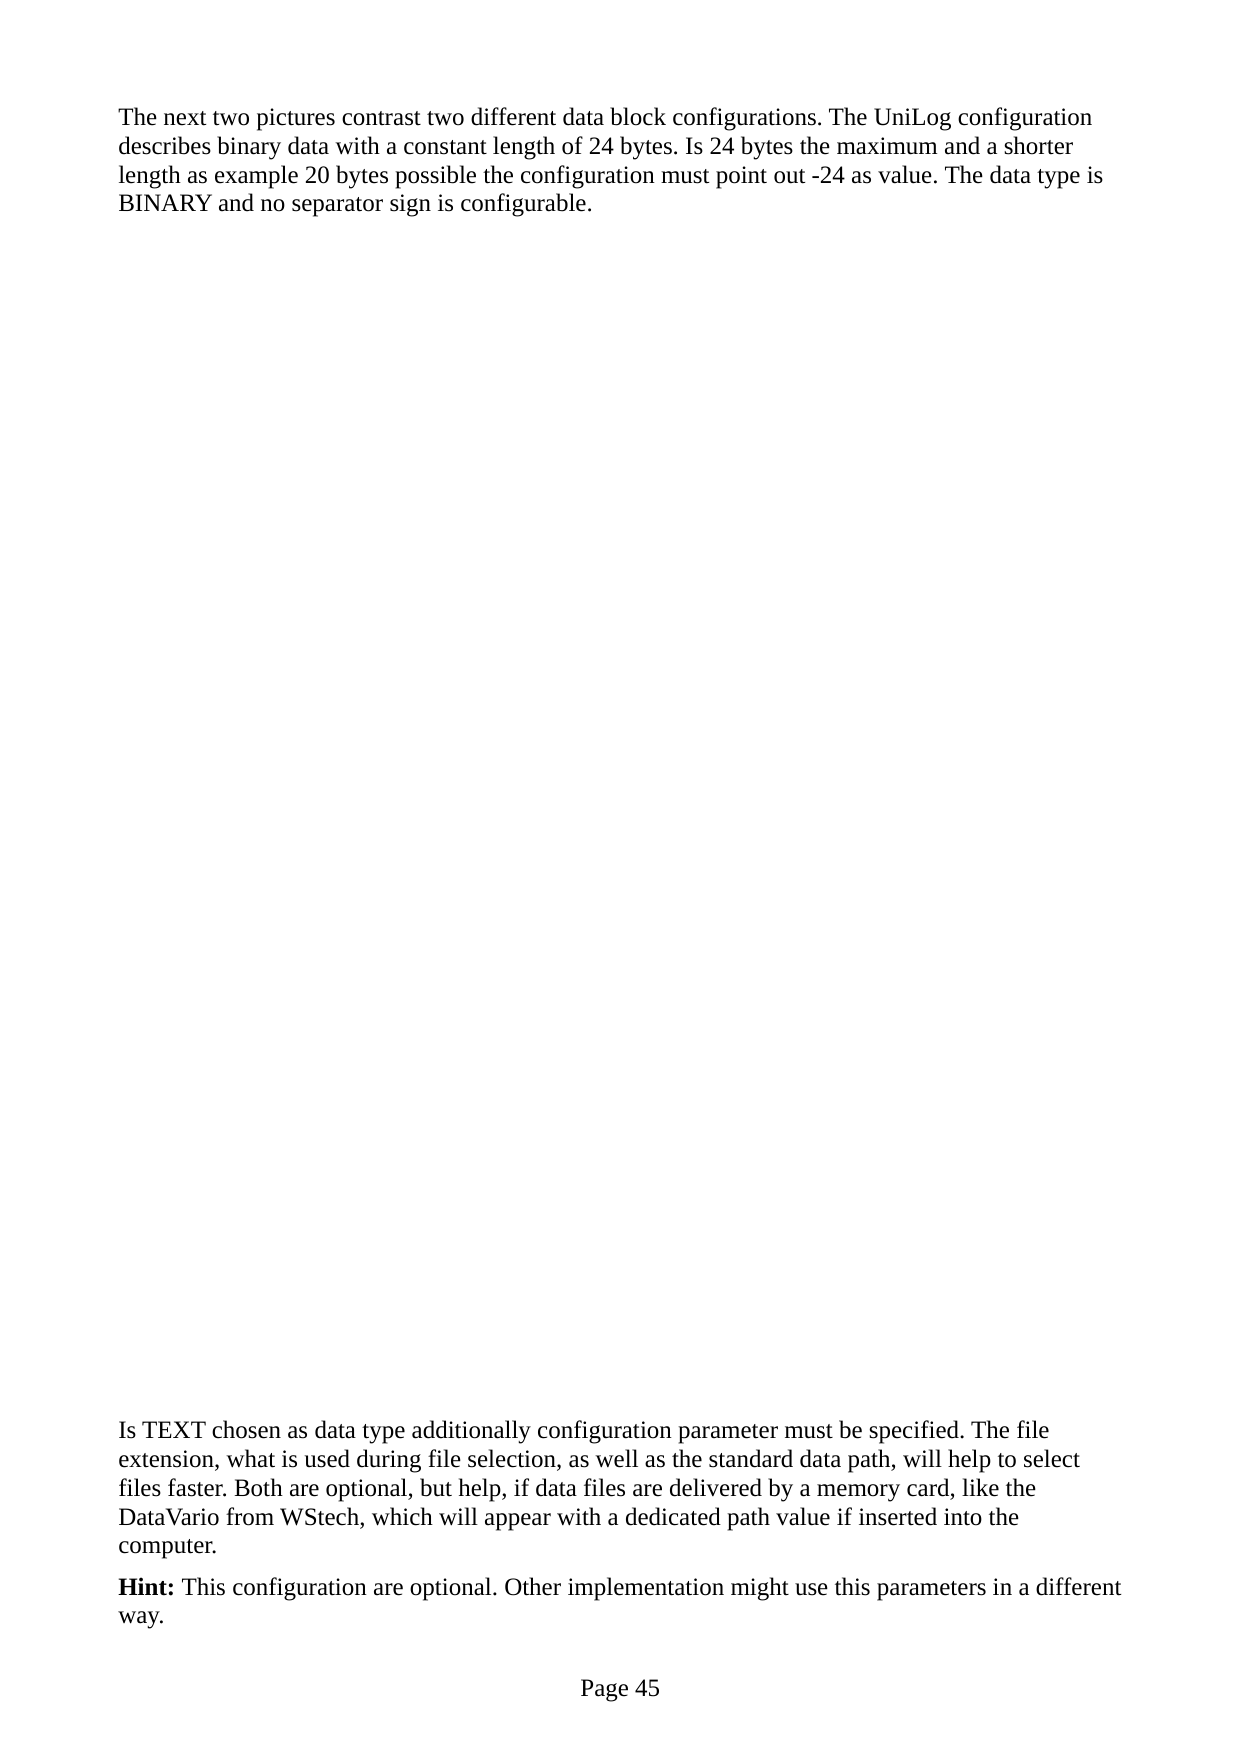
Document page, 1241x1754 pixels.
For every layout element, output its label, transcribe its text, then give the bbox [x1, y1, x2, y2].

text Hint: This configuration are optional. Other implementation might use this parameters in a different way. [118, 1572, 1122, 1629]
text The next two pictures contrast two different data block configurations. The UniLog configuration describes binary data with a constant length of 24 bytes. Is 24 bytes the maximum and a shorter length as example 20 bytes possible the configuration must point out -24 as value. The data type is BINARY and no separator sign is configurable. Is TEXT chosen as data type additionally configuration parameter must be specified. The file extension, what is used during file selection, as well as the standard data path, will help to select files faster. Both are optional, but help, if data files are delivered by a memory card, like the DataVario from WStech, which will appear with a dedicated path value if inserted into the computer. [118, 102, 1122, 1559]
